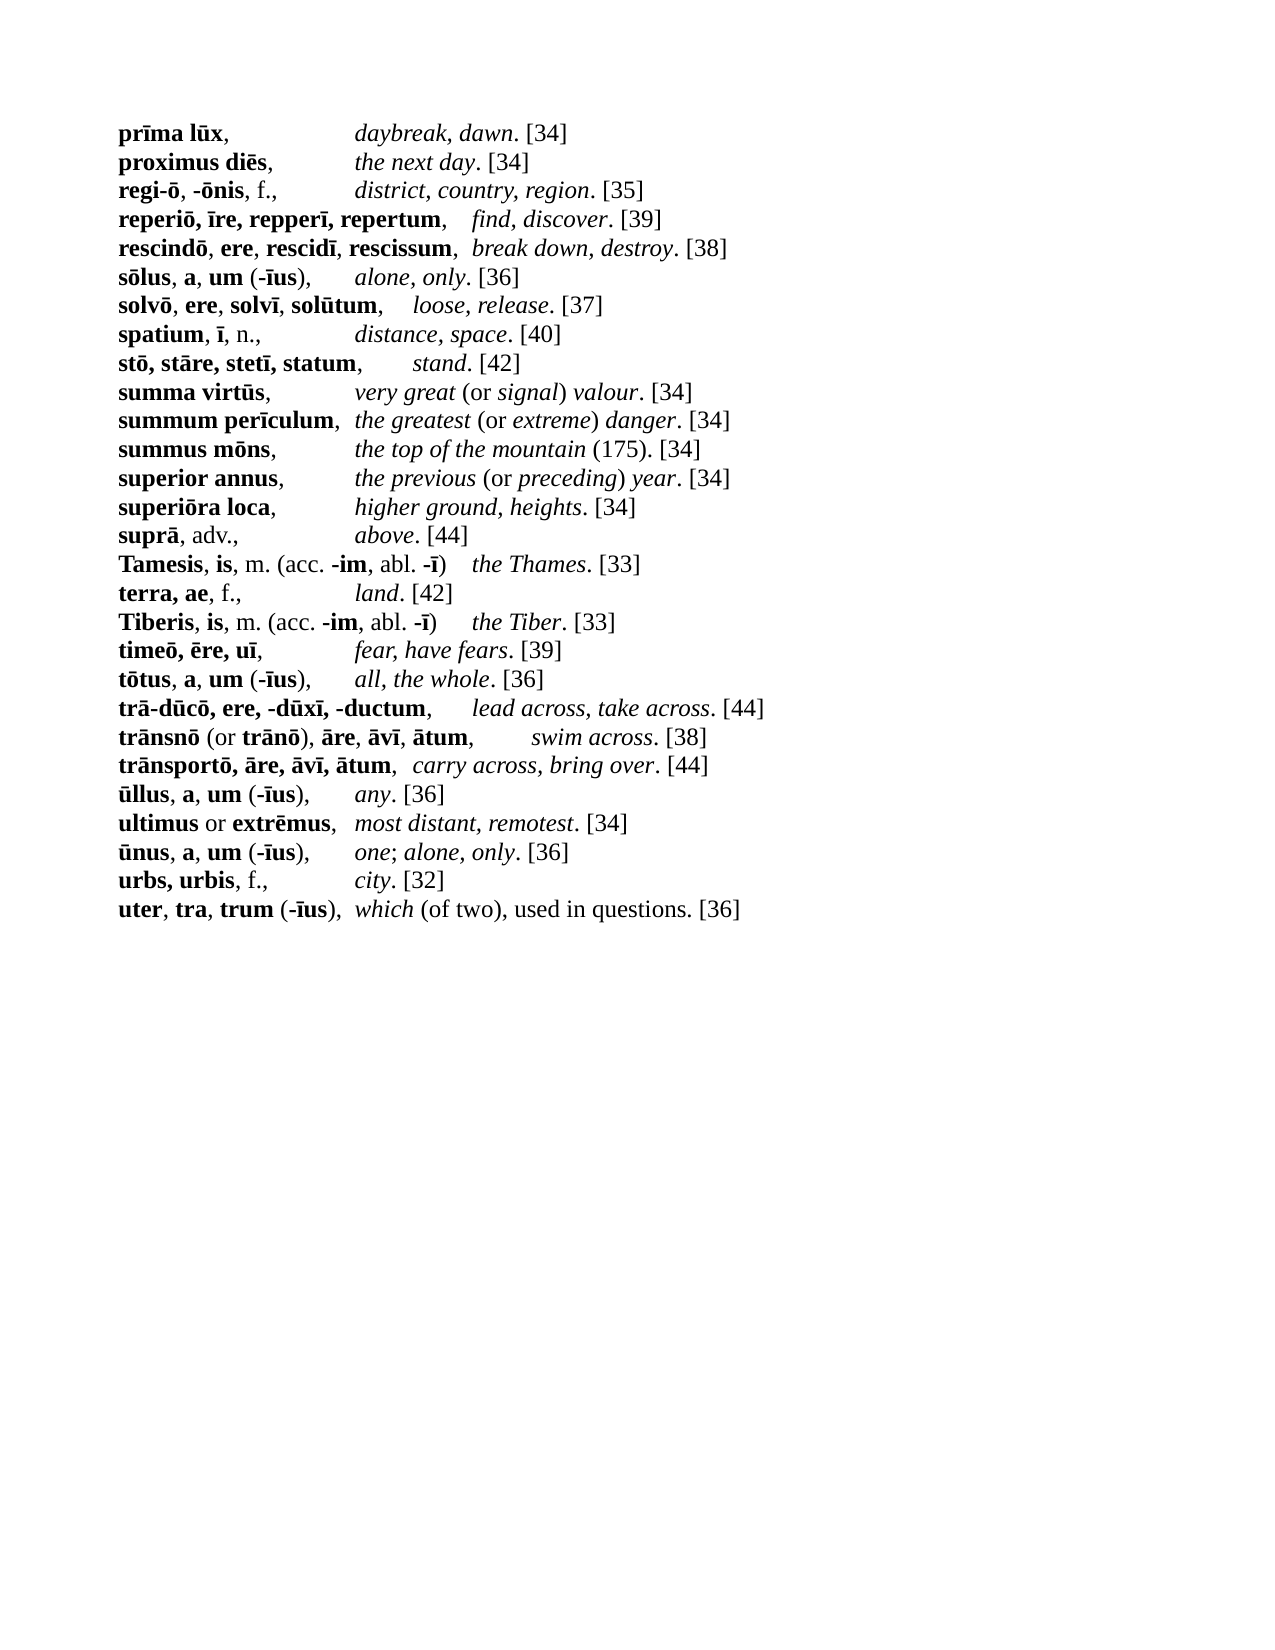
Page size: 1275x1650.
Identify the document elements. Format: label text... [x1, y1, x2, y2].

text uter, tra, trum (-īus), which (of two), used in questions. [36] [118, 894, 1157, 923]
text spatium, ī, n., distance, space. [40] [118, 319, 1157, 348]
text sōlus, a, um (-īus), alone, only. [36] [118, 262, 1157, 291]
text trānsportō, āre, āvī, ātum, carry across, bring over. [44] [118, 751, 1157, 779]
text terra, ae, f., land. [42] [118, 578, 1157, 607]
text urbs, urbis, f., city. [32] [118, 866, 1157, 894]
text ultimus or extrēmus, most distant, remotest. [34] [118, 808, 1157, 837]
text summa virtūs, very great (or signal) valour. [34] [118, 377, 1157, 406]
text Tiberis, is, m. (acc. -im, abl. -ī) the Tiber. [33] [118, 607, 1157, 636]
text prīma lūx, daybreak, dawn. [34] [118, 118, 1157, 147]
text superiōra loca, higher ground, heights. [34] [118, 492, 1157, 521]
text Tamesis, is, m. (acc. -im, abl. -ī) the Thames. [33] [118, 549, 1157, 578]
text rescindō, ere, rescidī, rescissum, break down, destroy. [38] [118, 233, 1157, 262]
text superior annus, the previous (or preceding) year. [34] [118, 463, 1157, 492]
text reperiō, īre, repperī, repertum, find, discover. [39] [118, 204, 1157, 233]
text solvō, ere, solvī, solūtum, loose, release. [37] [118, 291, 1157, 319]
text ūllus, a, um (-īus), any. [36] [118, 779, 1157, 808]
text timeō, ēre, uī, fear, have fears. [39] [118, 636, 1157, 664]
text suprā, adv., above. [44] [118, 521, 1157, 549]
text proximus diēs, the next day. [34] [118, 147, 1157, 176]
text stō, stāre, stetī, statum, stand. [42] [118, 348, 1157, 377]
text tōtus, a, um (-īus), all, the whole. [36] [118, 664, 1157, 693]
text trā-dūcō, ere, -dūxī, -ductum, lead across, take across. [44] [118, 693, 1157, 722]
text summum perīculum, the greatest (or extreme) danger. [34] [118, 406, 1157, 434]
text ūnus, a, um (-īus), one; alone, only. [36] [118, 837, 1157, 866]
text trānsnō (or trānō), āre, āvī, ātum, swim across. [38] [118, 722, 1157, 751]
text regi-ō, -ōnis, f., district, country, region. [35] [118, 176, 1157, 204]
text summus mōns, the top of the mountain (175). [34] [118, 434, 1157, 463]
